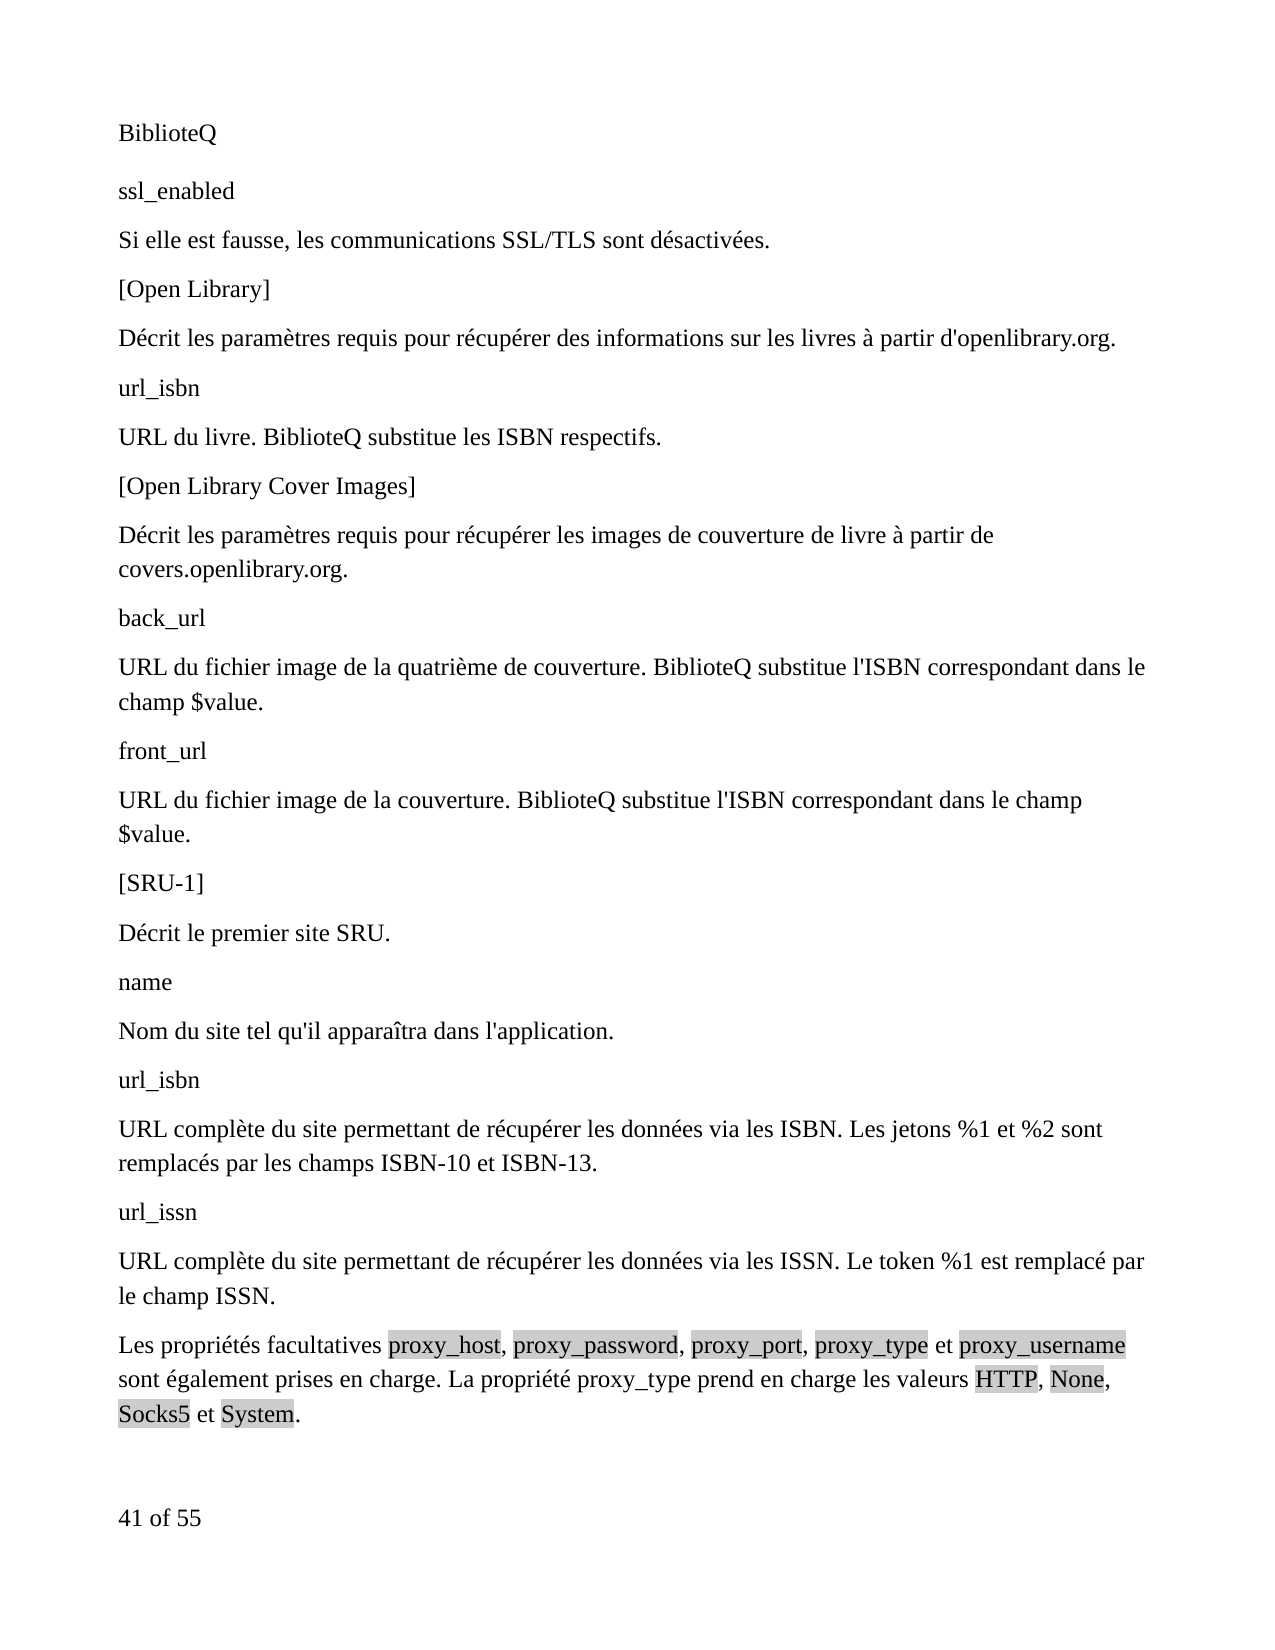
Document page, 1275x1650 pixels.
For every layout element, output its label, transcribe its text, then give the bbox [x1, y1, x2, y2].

text url_isbn [118, 373, 1157, 401]
text URL complète du site permettant de récupérer les données via les ISSN. Le token %1 est remplacé par le champ ISSN. [118, 1246, 1157, 1310]
text URL complète du site permettant de récupérer les données via les ISBN. Les jetons %1 et %2 sont remplacés par les champs ISBN-10 et ISBN-13. [118, 1114, 1157, 1177]
text Si elle est fausse, les communications SSL/TLS sont désactivées. [118, 225, 1157, 254]
text Les propriétés facultatives proxy_host, proxy_password, proxy_port, proxy_type et proxy_username sont également prises en charge. La propriété proxy_type prend en charge les valeurs HTTP, None, Socks5 et System. [118, 1330, 1157, 1428]
text name [118, 967, 1157, 995]
text Nom du site tel qu'il apparaîtra dans l'application. [118, 1016, 1157, 1044]
text Décrit le premier site SRU. [118, 918, 1157, 946]
text URL du fichier image de la couverture. BiblioteQ substitue l'ISBN correspondant dans le champ $value. [118, 785, 1157, 848]
text [SRU-1] [118, 868, 1157, 897]
text URL du livre. BiblioteQ substitue les ISBN respectifs. [118, 422, 1157, 450]
text [Open Library] [118, 274, 1157, 303]
text [Open Library Cover Images] [118, 471, 1157, 499]
text ssl_enabled [118, 176, 1157, 205]
text URL du fichier image de la quatrième de couverture. BiblioteQ substitue l'ISBN correspondant dans le champ $value. [118, 652, 1157, 716]
text Décrit les paramètres requis pour récupérer des informations sur les livres à partir d'openlibrary.org. [118, 323, 1157, 352]
text url_issn [118, 1197, 1157, 1226]
text back_url [118, 603, 1157, 632]
text url_isbn [118, 1065, 1157, 1093]
text front_url [118, 736, 1157, 765]
text Décrit les paramètres requis pour récupérer les images de couverture de livre à partir de covers.openlibrary.org. [118, 520, 1157, 583]
